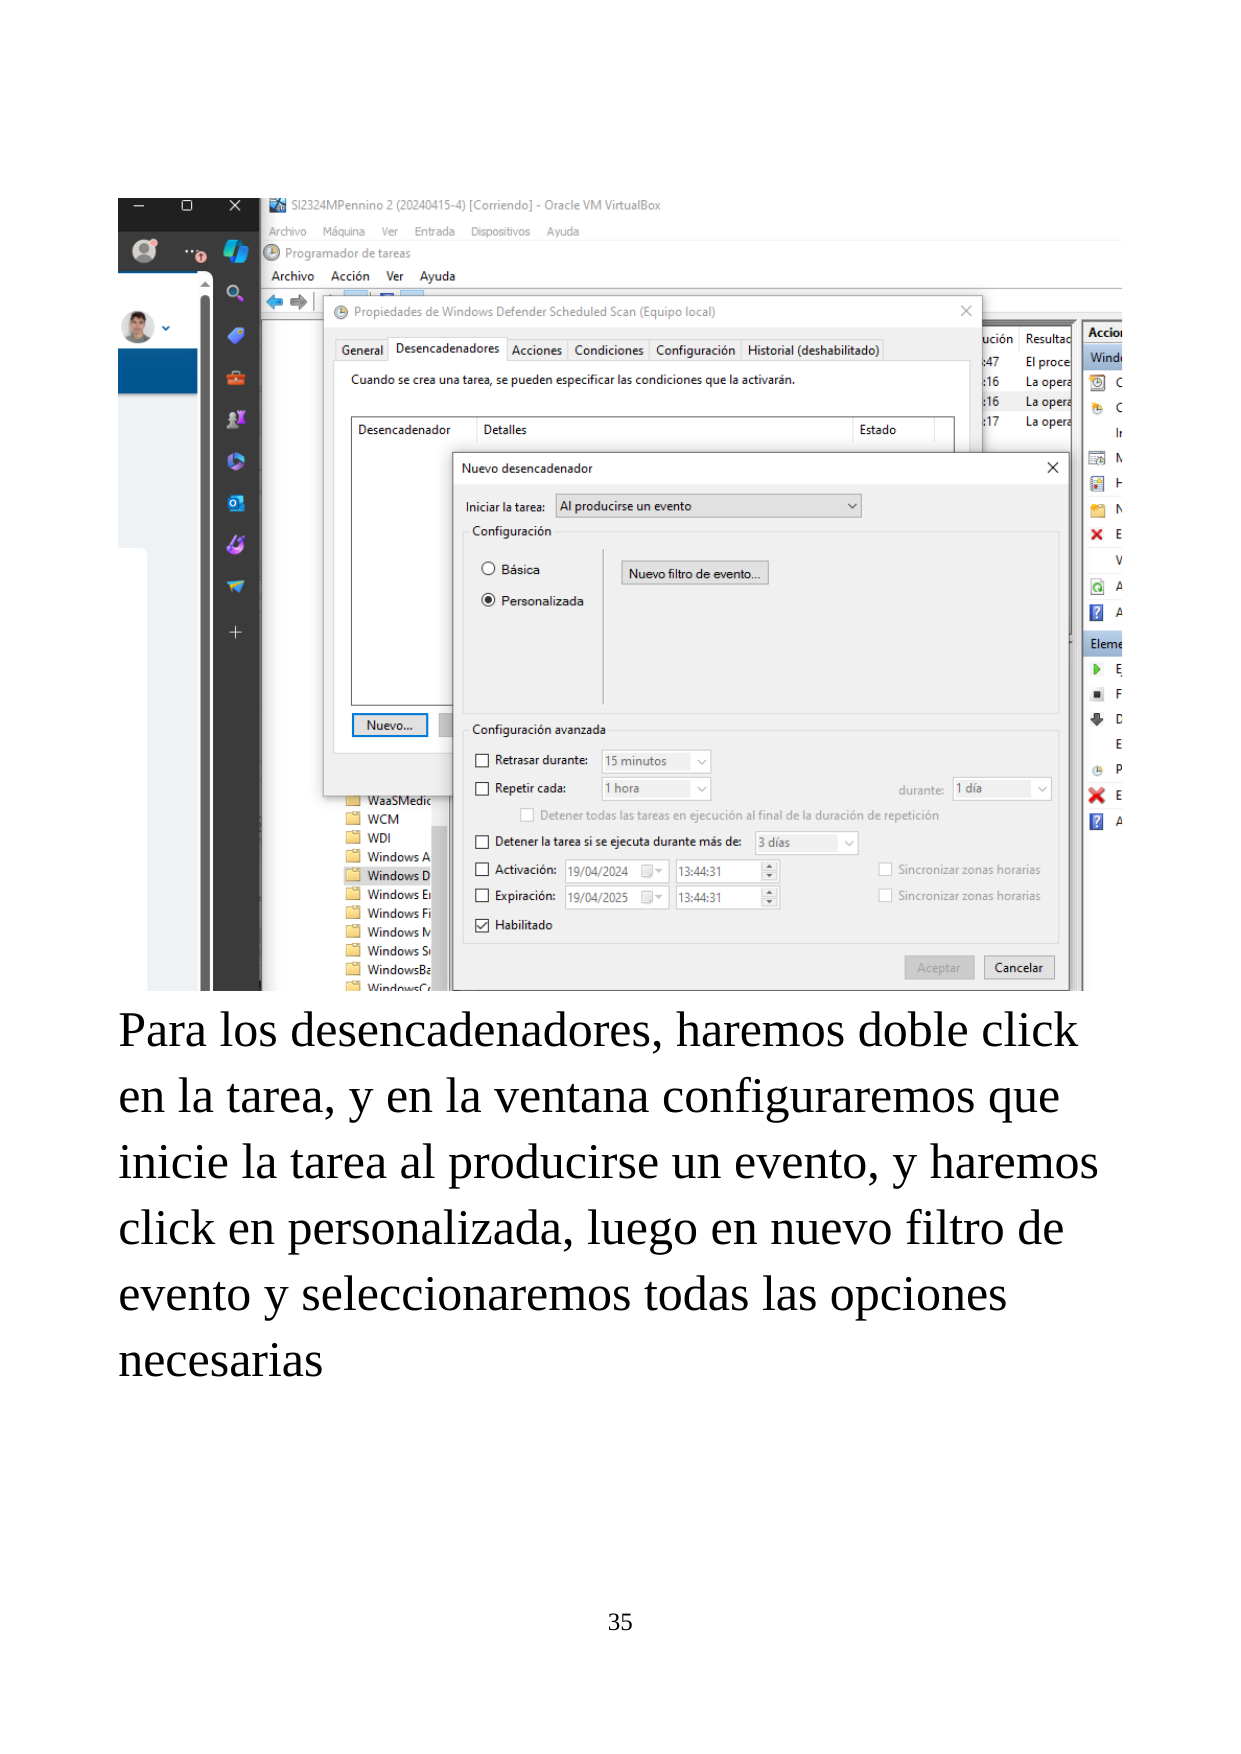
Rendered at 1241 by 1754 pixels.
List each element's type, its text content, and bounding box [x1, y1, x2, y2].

picture [118, 198, 1123, 991]
text Para los desencadenadores, haremos doble click en la tarea, y en la ventana configuraremos que inicie la tarea al producirse un evento, y haremos click en personalizada, luego en nuevo filtro de evento y seleccionaremos todas las opciones necesarias [118, 991, 1122, 1387]
